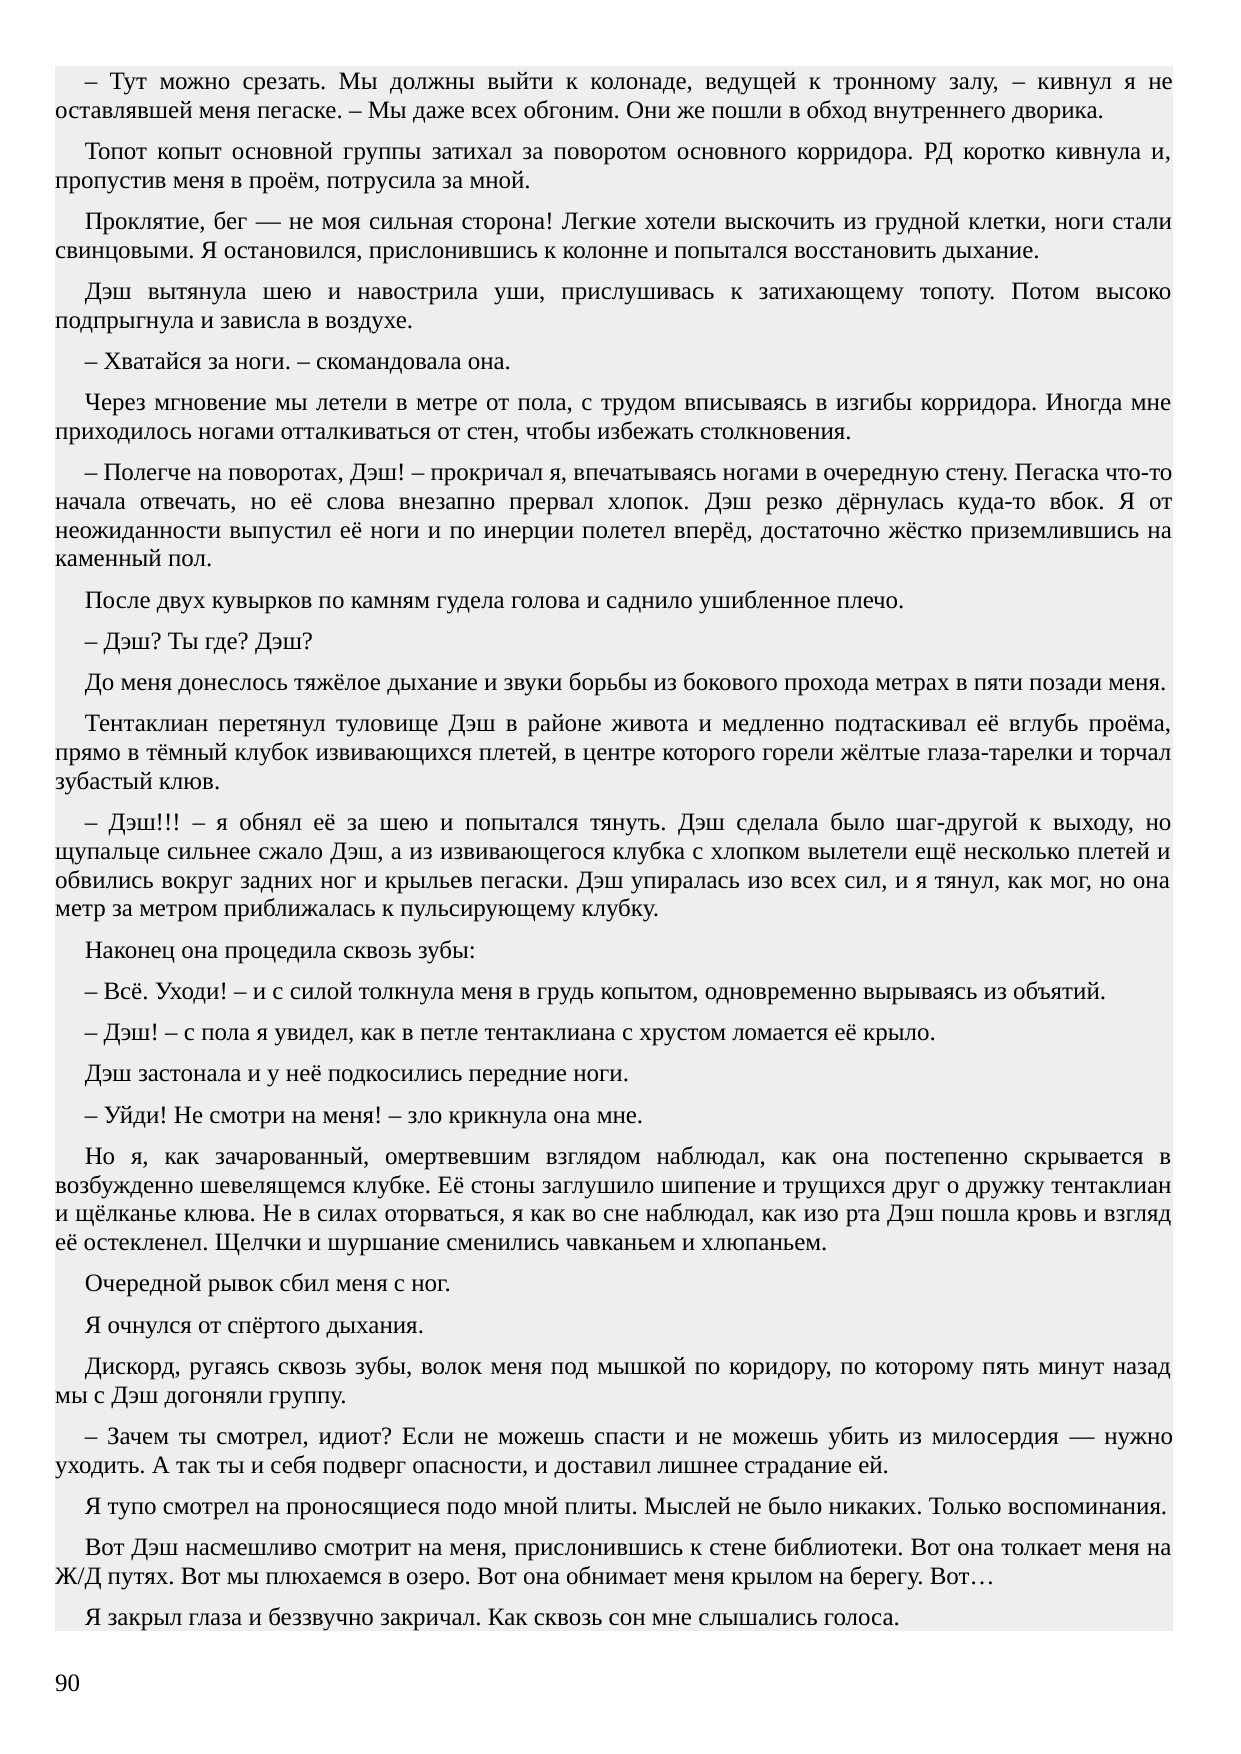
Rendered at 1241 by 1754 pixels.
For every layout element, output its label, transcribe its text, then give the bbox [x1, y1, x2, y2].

text Дэш застонала и у неё подкосились передние ноги. [55, 1058, 1173, 1087]
text – Полегче на поворотах, Дэш! – прокричал я, впечатываясь ногами в очередную стену. Пегаска что-то начала отвечать, но её слова внезапно прервал хлопок. Дэш резко дёрнулась куда-то вбок. Я от неожиданности выпустил её ноги и по инерции полетел вперёд, достаточно жёстко приземлившись на каменный пол. [55, 457, 1173, 572]
text Вот Дэш насмешливо смотрит на меня, прислонившись к стене библиотеки. Вот она толкает меня на Ж/Д путях. Вот мы плюхаемся в озеро. Вот она обнимает меня крылом на берегу. Вот… [55, 1532, 1173, 1590]
text Я очнулся от спёртого дыхания. [55, 1310, 1173, 1338]
text – Хватайся за ноги. – скомандовала она. [55, 346, 1173, 375]
text Дискорд, ругаясь сквозь зубы, волок меня под мышкой по коридору, по которому пять минут назад мы с Дэш догоняли группу. [55, 1351, 1173, 1408]
text Через мгновение мы летели в метре от пола, с трудом вписываясь в изгибы корридора. Иногда мне приходилось ногами отталкиваться от стен, чтобы избежать столкновения. [55, 387, 1173, 445]
text – Дэш? Ты где? Дэш? [55, 626, 1173, 655]
text Наконец она процедила сквозь зубы: [55, 935, 1173, 963]
text Я закрыл глаза и беззвучно закричал. Как сквозь сон мне слышались голоса. [55, 1602, 1173, 1631]
text – Всё. Уходи! – и с силой толкнула меня в грудь копытом, одновременно вырываясь из объятий. [55, 976, 1173, 1005]
text Очередной рывок сбил меня с ног. [55, 1268, 1173, 1297]
text – Дэш! – с пола я увидел, как в петле тентаклиана с хрустом ломается её крыло. [55, 1017, 1173, 1046]
text После двух кувырков по камням гудела голова и саднило ушибленное плечо. [55, 585, 1173, 613]
text – Тут можно срезать. Мы должны выйти к колонаде, ведущей к тронному залу, – кивнул я не оставлявшей меня пегаске. – Мы даже всех обгоним. Они же пошли в обход внутреннего дворика. [55, 66, 1173, 123]
text – Уйди! Не смотри на меня! – зло крикнула она мне. [55, 1100, 1173, 1128]
text Я тупо смотрел на проносящиеся подо мной плиты. Мыслей не было никаких. Только воспоминания. [55, 1491, 1173, 1520]
text До меня донеслось тяжёлое дыхание и звуки борьбы из бокового прохода метрах в пяти позади меня. [55, 667, 1173, 696]
text Тентаклиан перетянул туловище Дэш в районе живота и медленно подтаскивал её вглубь проёма, прямо в тёмный клубок извивающихся плетей, в центре которого горели жёлтые глаза-тарелки и торчал зубастый клюв. [55, 708, 1173, 795]
text Проклятие, бег — не моя сильная сторона! Легкие хотели выскочить из грудной клетки, ноги стали свинцовыми. Я остановился, прислонившись к колонне и попытался восстановить дыхание. [55, 206, 1173, 263]
text Дэш вытянула шею и навострила уши, прислушивась к затихающему топоту. Потом высоко подпрыгнула и зависла в воздухе. [55, 276, 1173, 333]
text Но я, как зачарованный, омертвевшим взглядом наблюдал, как она постепенно скрывается в возбужденно шевелящемся клубке. Её стоны заглушило шипение и трущихся друг о дружку тентаклиан и щёлканье клюва. Не в силах оторваться, я как во сне наблюдал, как изо рта Дэш пошла кровь и взгляд её остекленел. Щелчки и шуршание сменились чавканьем и хлюпаньем. [55, 1141, 1173, 1256]
text – Зачем ты смотрел, идиот? Если не можешь спасти и не можешь убить из милосердия — нужно уходить. А так ты и себя подверг опасности, и доставил лишнее страдание ей. [55, 1421, 1173, 1478]
text Топот копыт основной группы затихал за поворотом основного корридора. РД коротко кивнула и, пропустив меня в проём, потрусила за мной. [55, 136, 1173, 193]
text – Дэш!!! – я обнял её за шею и попытался тянуть. Дэш сделала было шаг-другой к выходу, но щупальце сильнее сжало Дэш, а из извивающегося клубка с хлопком вылетели ещё несколько плетей и обвились вокруг задних ног и крыльев пегаски. Дэш упиралась изо всех сил, и я тянул, как мог, но она метр за метром приближалась к пульсирующему клубку. [55, 807, 1173, 922]
